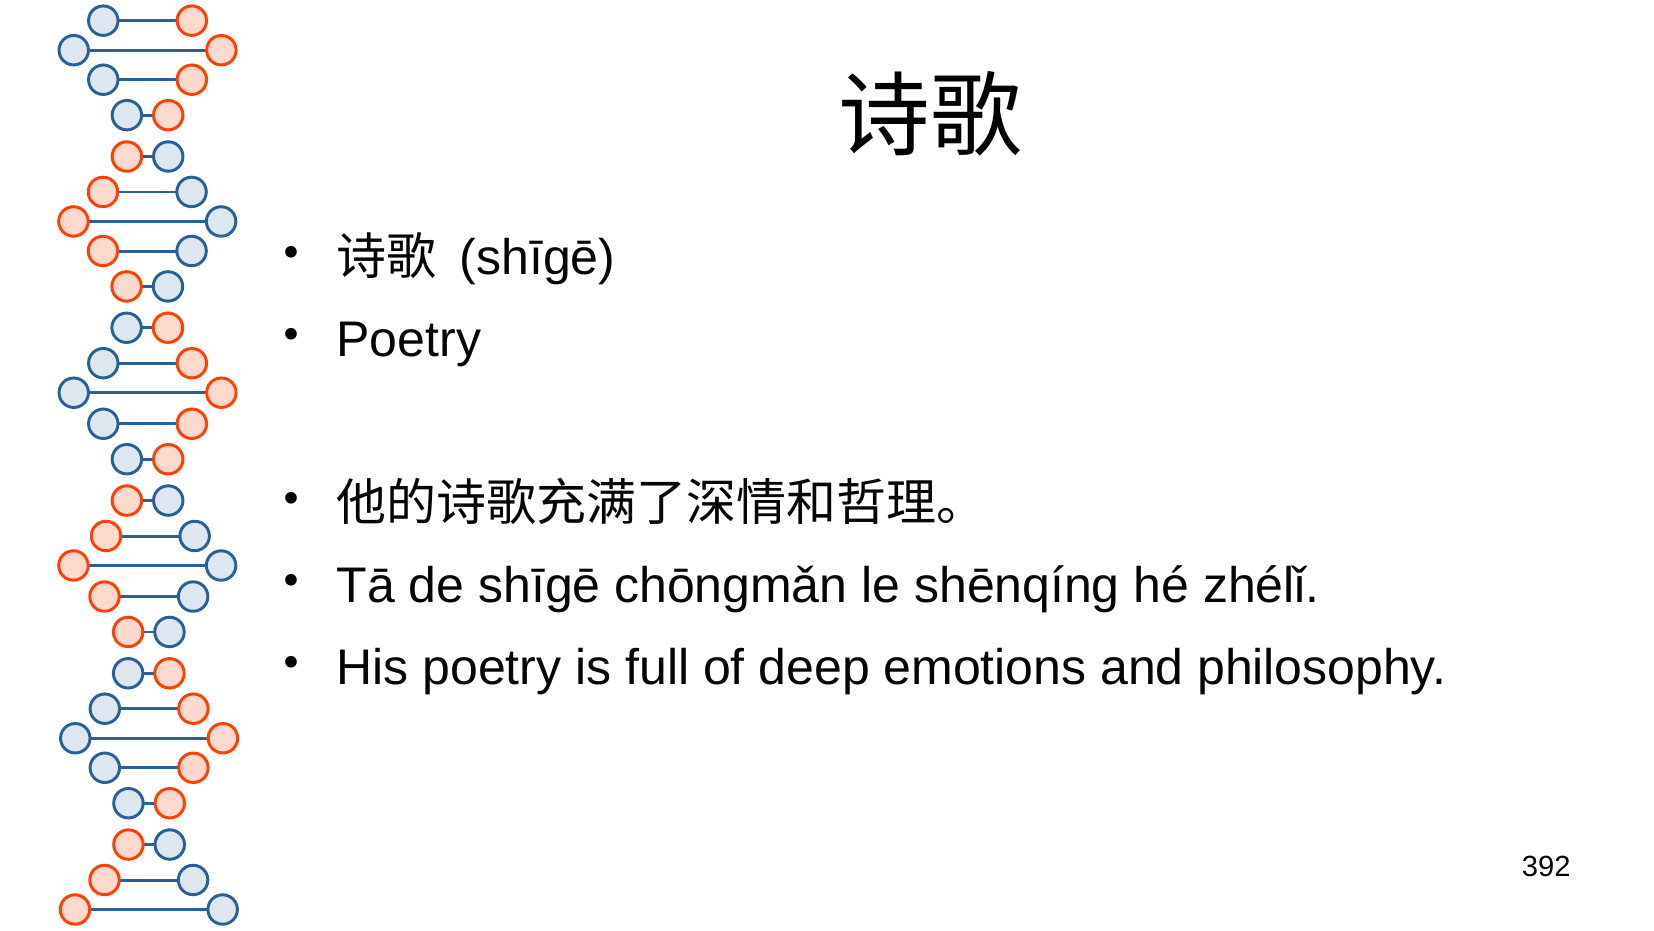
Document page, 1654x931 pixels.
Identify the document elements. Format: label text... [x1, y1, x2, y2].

title 诗歌 [265, 35, 1595, 189]
list 诗歌 (shīgē) Poetry 他的诗歌充满了深情和哲理。 Tā de shīgē chōngmǎn le shēnqíng hé zhélǐ. His poetry is full of deep emotions and philosophy. [265, 224, 1595, 764]
